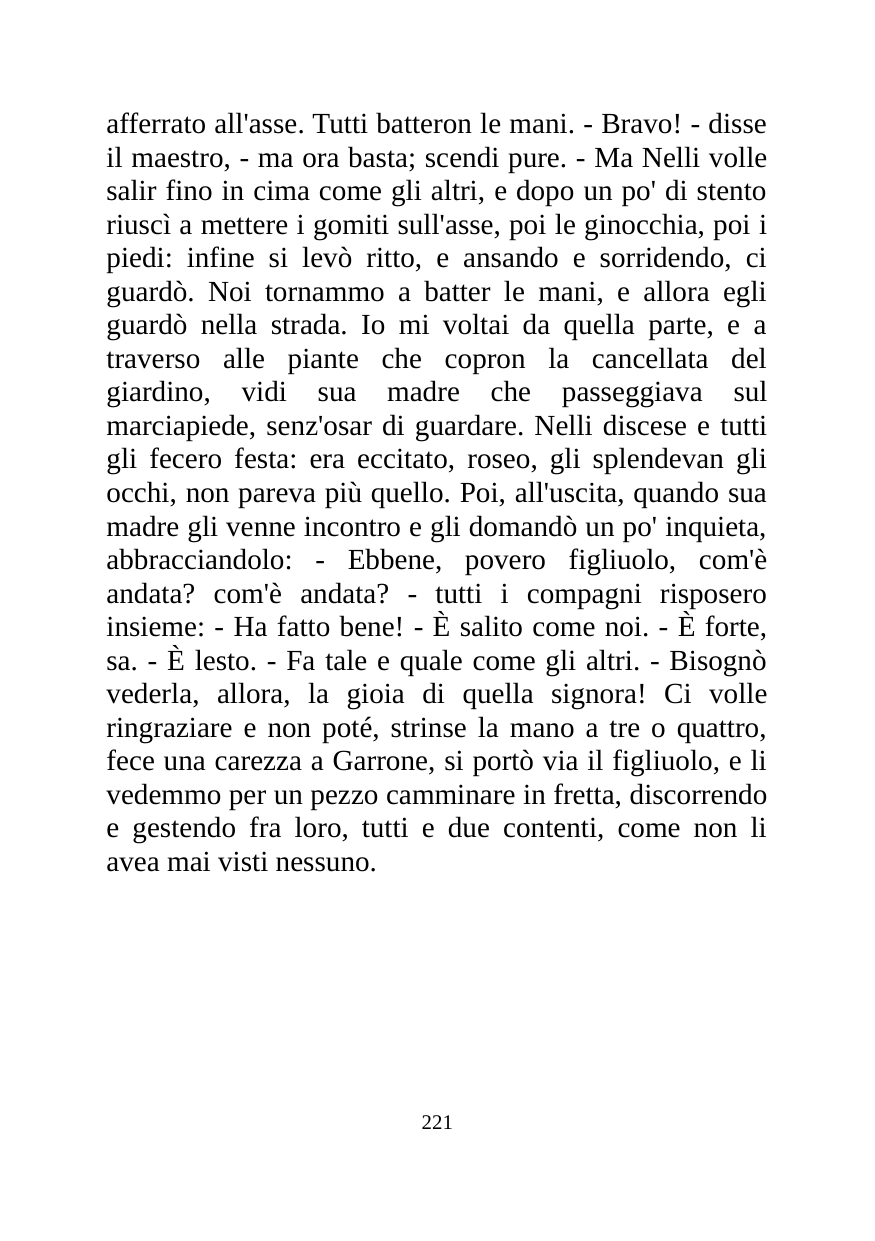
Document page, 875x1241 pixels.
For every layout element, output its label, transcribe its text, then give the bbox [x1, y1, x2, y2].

text afferrato all'asse. Tutti batteron le mani. - Bravo! - disse il maestro, - ma ora basta; scendi pure. - Ma Nelli volle salir fino in cima come gli altri, e dopo un po' di stento riuscì a mettere i gomiti sull'asse, poi le ginocchia, poi i piedi: infine si levò ritto, e ansando e sorridendo, ci guardò. Noi tornammo a batter le mani, e allora egli guardò nella strada. Io mi voltai da quella parte, e a traverso alle piante che copron la cancellata del giardino, vidi sua madre che passeggiava sul marciapiede, senz'osar di guardare. Nelli discese e tutti gli fecero festa: era eccitato, roseo, gli splendevan gli occhi, non pareva più quello. Poi, all'uscita, quando sua madre gli venne incontro e gli domandò un po' inquieta, abbracciandolo: - Ebbene, povero figliuolo, com'è andata? com'è andata? - tutti i compagni risposero insieme: - Ha fatto bene! - È salito come noi. - È forte, sa. - È lesto. - Fa tale e quale come gli altri. - Bisognò vederla, allora, la gioia di quella signora! Ci volle ringraziare e non poté, strinse la mano a tre o quattro, fece una carezza a Garrone, si portò via il figliuolo, e li vedemmo per un pezzo camminare in fretta, discorrendo e gestendo fra loro, tutti e due contenti, come non li avea mai visti nessuno. [106, 106, 768, 878]
